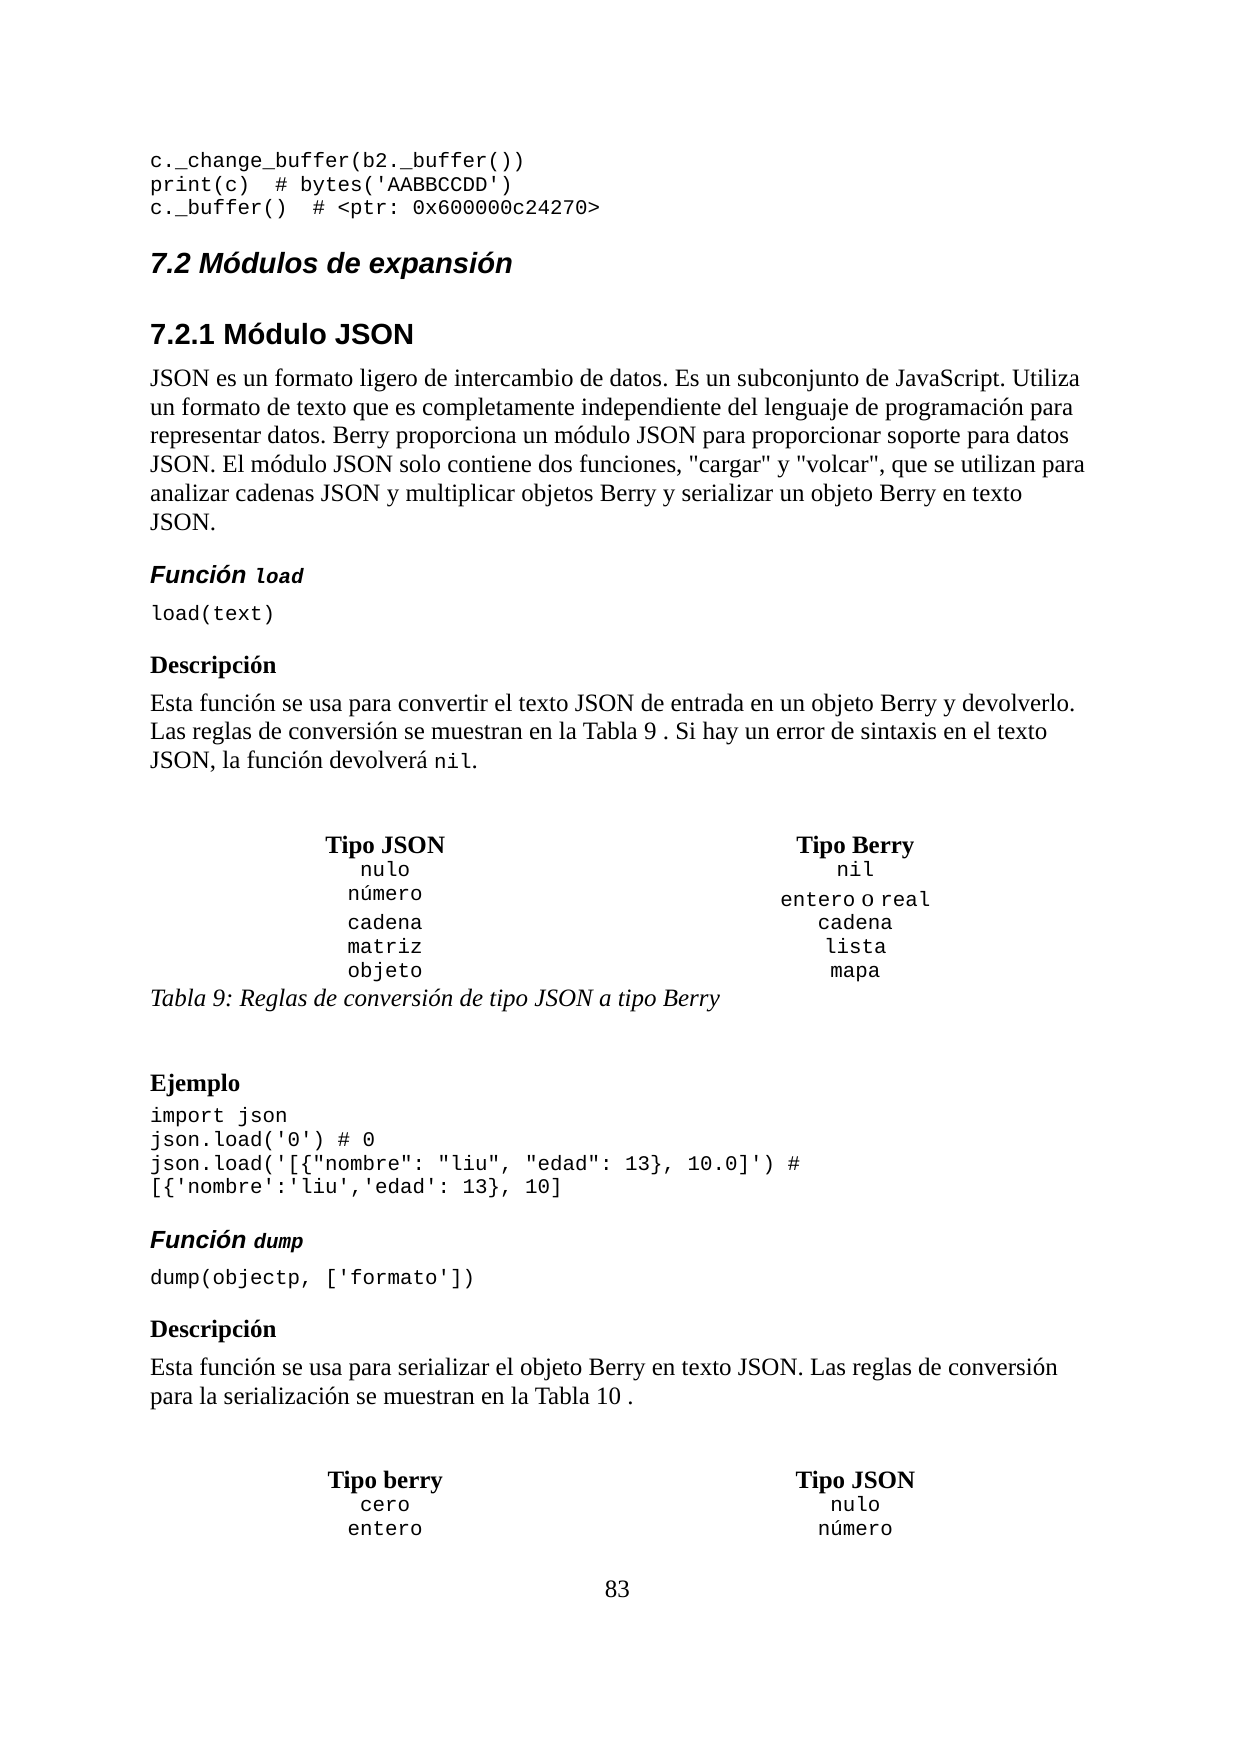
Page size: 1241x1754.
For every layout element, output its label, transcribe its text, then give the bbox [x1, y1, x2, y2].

table_cell nulo [150, 859, 620, 883]
text JSON es un formato ligero de intercambio de datos. Es un subconjunto de JavaScript. Utiliza un formato de texto que es completamente independiente del lenguaje de programación para representar datos. Berry proporciona un módulo JSON para proporcionar soporte para datos JSON. El módulo JSON solo contiene dos funciones, "cargar" y "volcar", que se utilizan para analizar cadenas JSON y multiplicar objetos Berry y serializar un objeto Berry en texto JSON. [150, 363, 1090, 536]
table_header Tipo berry [150, 1465, 620, 1494]
table_cell objeto [150, 960, 620, 983]
table_cell nulo [620, 1494, 1090, 1517]
text Descripción [150, 1314, 1090, 1343]
table_cell mapa [620, 960, 1090, 983]
text json.load('[{"nombre": "liu", "edad": 13}, 10.0]') # [{'nombre':'liu','edad': 13}, 10] [150, 1153, 1090, 1200]
subtitle 7.2.1 Módulo JSON [150, 317, 1090, 351]
text c._change_buffer(b2._buffer()) [150, 150, 1090, 174]
text Esta función se usa para serializar el objeto Berry en texto JSON. Las reglas de conversión para la serialización se muestran en la Tabla 10 . [150, 1352, 1090, 1409]
table_header Tipo JSON [620, 1465, 1090, 1494]
text Tabla 9: Reglas de conversión de tipo JSON a tipo Berry [150, 983, 1090, 1012]
text c._buffer() # <ptr: 0x600000c24270> [150, 197, 1090, 221]
text import json [150, 1105, 1090, 1129]
text json.load('0') # 0 [150, 1129, 1090, 1153]
table_cell matriz [150, 936, 620, 959]
text dump(objectp, ['formato']) [150, 1267, 1090, 1291]
table_cell entero [150, 1518, 620, 1541]
text load(text) [150, 603, 1090, 626]
table_cell cadena [620, 912, 1090, 936]
subtitle 7.2 Módulos de expansión [150, 246, 1090, 279]
subtitle Función dump [150, 1225, 1090, 1254]
text Descripción [150, 650, 1090, 679]
table_header Tipo JSON [150, 830, 620, 859]
table_cell número [620, 1518, 1090, 1541]
table_cell nil [620, 859, 1090, 883]
subtitle Función load [150, 561, 1090, 590]
table_cell cadena [150, 912, 620, 936]
table_cell cero [150, 1494, 620, 1517]
text Esta función se usa para convertir el texto JSON de entrada en un objeto Berry y devolverlo. Las reglas de conversión se muestran en la Tabla 9 . Si hay un error de sintaxis en el texto JSON, la función devolverá nil. [150, 688, 1090, 775]
text print(c) # bytes('AABBCCDD') [150, 174, 1090, 197]
table_header Tipo Berry [620, 830, 1090, 859]
table_cell número [150, 883, 620, 912]
table_cell entero o real [620, 883, 1090, 912]
text Ejemplo [150, 1068, 1090, 1096]
table_cell lista [620, 936, 1090, 959]
